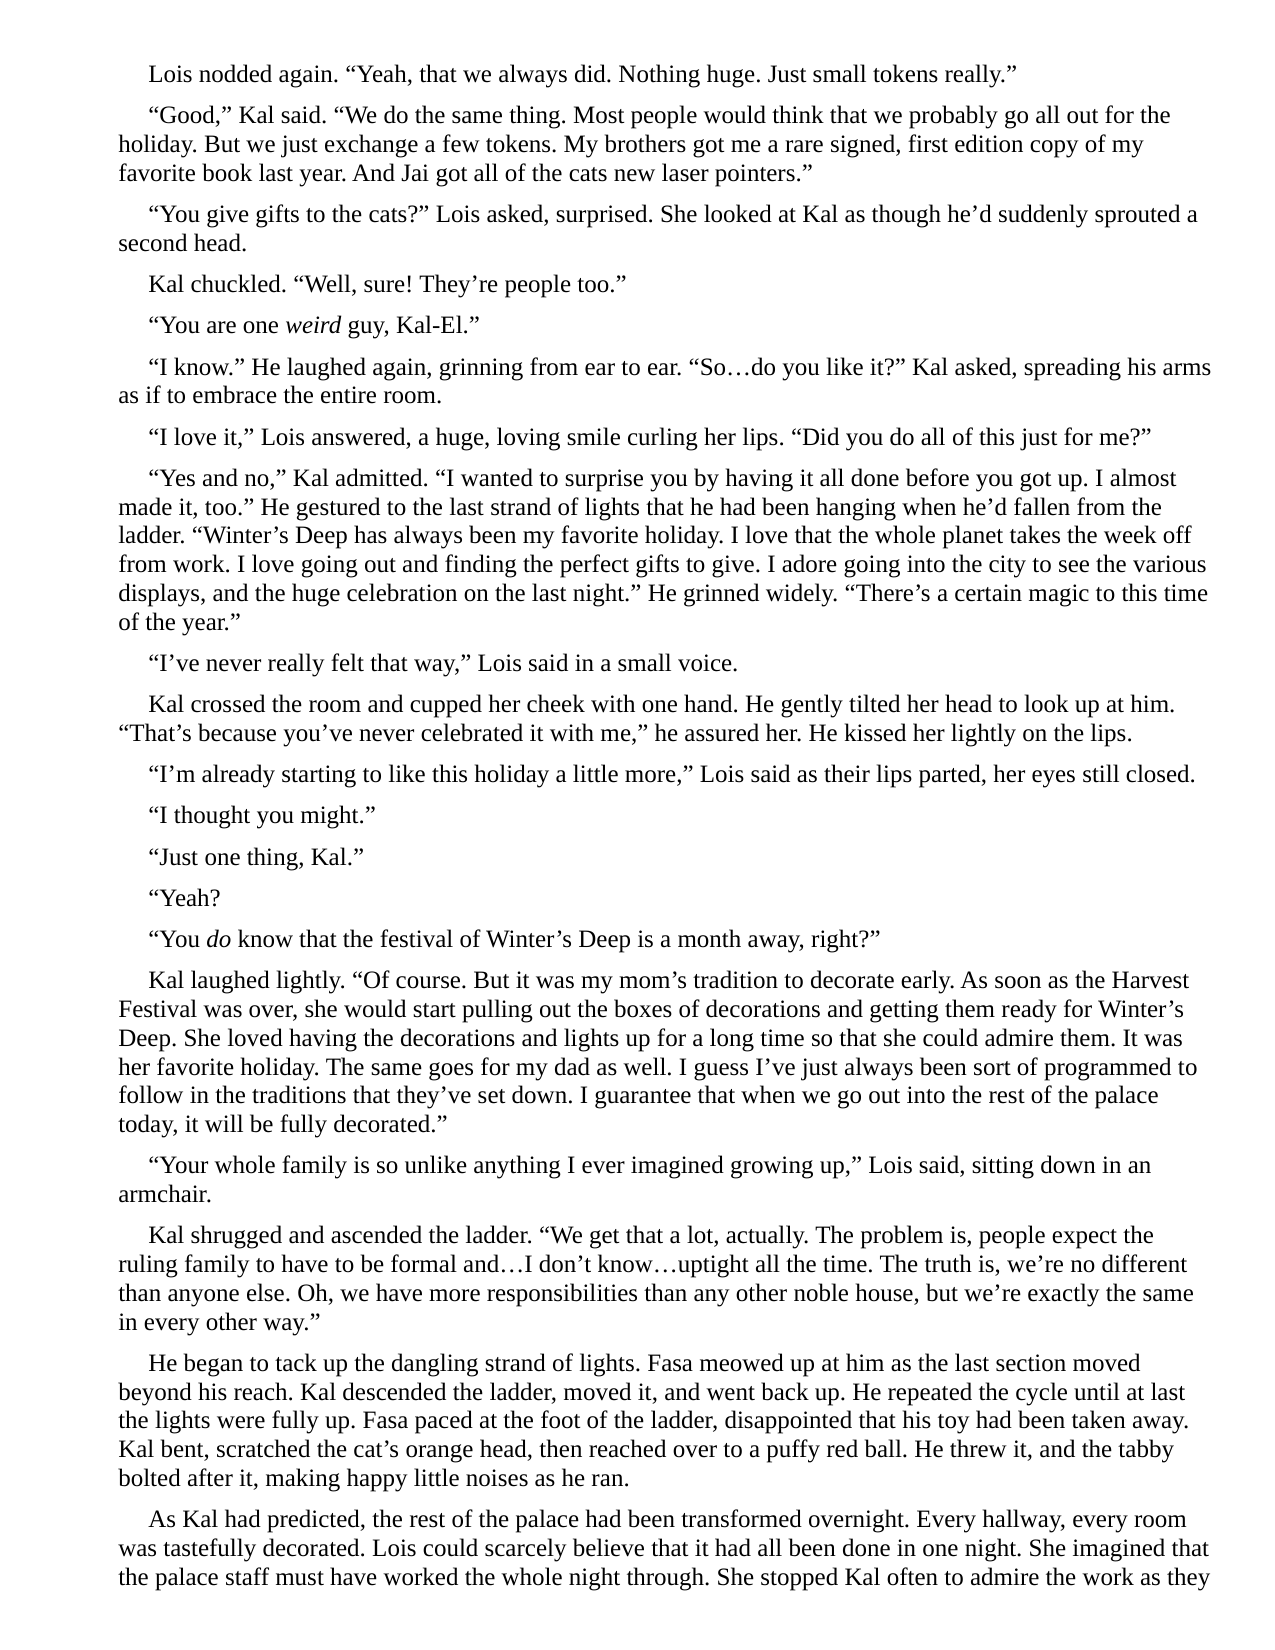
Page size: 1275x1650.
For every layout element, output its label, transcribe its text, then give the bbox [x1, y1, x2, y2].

text He began to tack up the dangling strand of lights. Fasa meowed up at him as the last section moved beyond his reach. Kal descended the ladder, moved it, and went back up. He repeated the cycle until at last the lights were fully up. Fasa paced at the foot of the ladder, disappointed that his toy had been taken away. Kal bent, scratched the cat’s orange head, then reached over to a puffy red ball. He threw it, and the tabby bolted after it, making happy little noises as he ran. [118, 1348, 1216, 1492]
text “Your whole family is so unlike anything I ever imagined growing up,” Lois said, sitting down in an armchair. [118, 1150, 1216, 1208]
text “Just one thing, Kal.” [118, 842, 1216, 870]
text “Yes and no,” Kal admitted. “I wanted to surprise you by having it all done before you got up. I almost made it, too.” He gestured to the last strand of lights that he had been hanging when he’d fallen from the ladder. “Winter’s Deep has always been my favorite holiday. I love that the whole planet takes the week off from work. I love going out and finding the perfect gifts to give. I adore going into the city to see the various displays, and the huge celebration on the last night.” He grinned widely. “There’s a certain magic to this time of the year.” [118, 463, 1216, 635]
text “I know.” He laughed again, grinning from ear to ear. “So…do you like it?” Kal asked, spreading his arms as if to embrace the entire room. [118, 352, 1216, 409]
text “You do know that the festival of Winter’s Deep is a month away, right?” [118, 924, 1216, 953]
text Kal laughed lightly. “Of course. But it was my mom’s tradition to decorate early. As soon as the Harvest Festival was over, she would start pulling out the boxes of decorations and getting them ready for Winter’s Deep. She loved having the decorations and lights up for a long time so that she could admire them. It was her favorite holiday. The same goes for my dad as well. I guess I’ve just always been sort of programmed to follow in the traditions that they’ve set down. I guarantee that when we go out into the rest of the palace today, it will be fully decorated.” [118, 965, 1216, 1138]
text “I love it,” Lois answered, a huge, loving smile curling her lips. “Did you do all of this just for me?” [118, 422, 1216, 450]
text Kal crossed the room and cupped her cheek with one hand. He gently tilted her head to look up at him. “That’s because you’ve never celebrated it with me,” he assured her. He kissed her lightly on the lips. [118, 689, 1216, 747]
text “You give gifts to the cats?” Lois asked, surprised. She looked at Kal as though he’d suddenly sprouted a second head. [118, 199, 1216, 257]
text Lois nodded again. “Yeah, that we always did. Nothing huge. Just small tokens really.” [118, 59, 1216, 88]
text “You are one weird guy, Kal-El.” [118, 310, 1216, 339]
text “I thought you might.” [118, 800, 1216, 829]
text Kal chuckled. “Well, sure! They’re people too.” [118, 269, 1216, 298]
text “Good,” Kal said. “We do the same thing. Most people would think that we probably go all out for the holiday. But we just exchange a few tokens. My brothers got me a rare signed, first edition copy of my favorite book last year. And Jai got all of the cats new laser pointers.” [118, 100, 1216, 187]
text “Yeah? [118, 883, 1216, 912]
text “I’ve never really felt that way,” Lois said in a small voice. [118, 648, 1216, 677]
text Kal shrugged and ascended the ladder. “We get that a lot, actually. The problem is, people expect the ruling family to have to be formal and…I don’t know…uptight all the time. The truth is, we’re no different than anyone else. Oh, we have more responsibilities than any other noble house, but we’re exactly the same in every other way.” [118, 1220, 1216, 1335]
text “I’m already starting to like this holiday a little more,” Lois said as their lips parted, her eyes still closed. [118, 759, 1216, 788]
text As Kal had predicted, the rest of the palace had been transformed overnight. Every hallway, every room was tastefully decorated. Lois could scarcely believe that it had all been done in one night. She imagined that the palace staff must have worked the whole night through. She stopped Kal often to admire the work as they [118, 1504, 1216, 1590]
